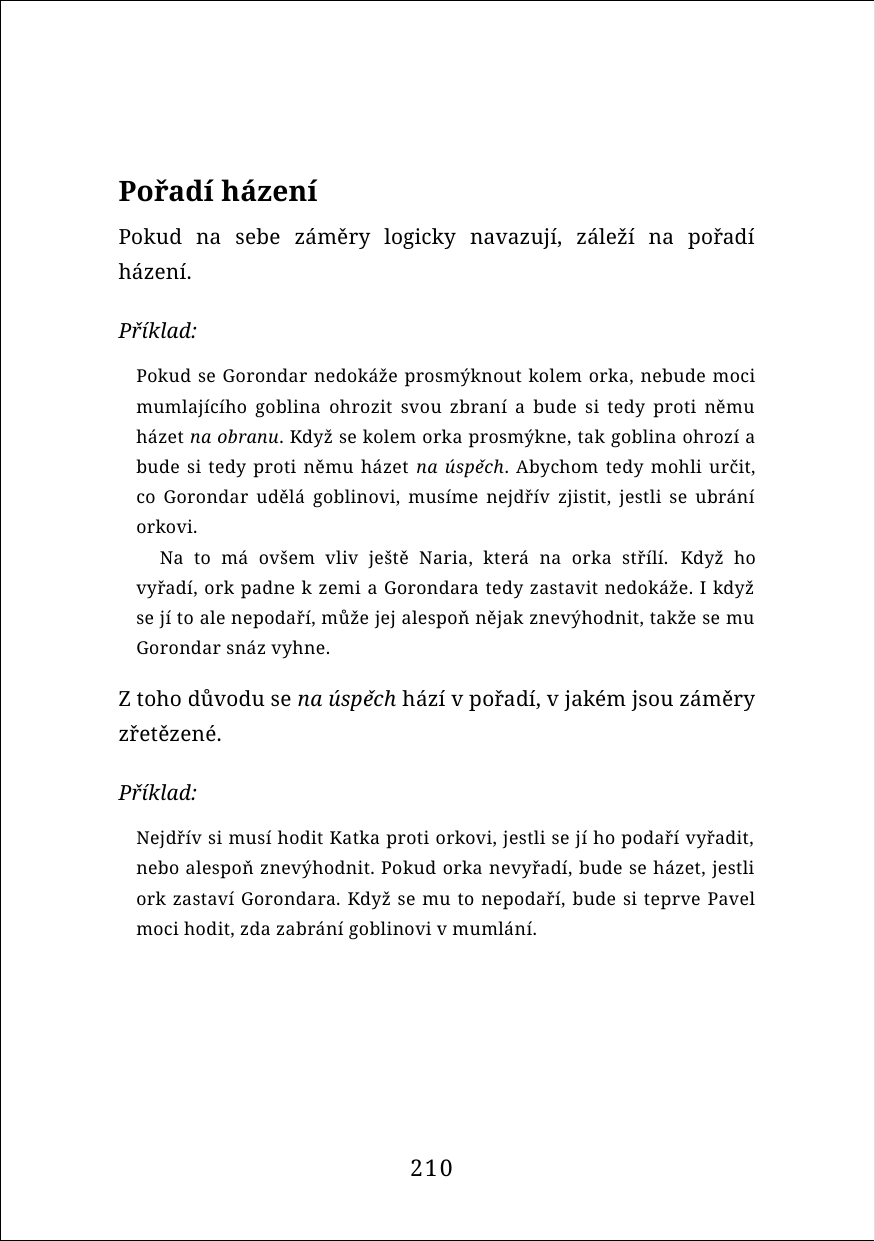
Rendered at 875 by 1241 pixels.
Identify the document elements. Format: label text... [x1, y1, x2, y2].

subtitle Pořadí házení [118, 172, 756, 210]
text Příklad: [118, 778, 756, 807]
text Z toho důvodu se na úspěch hází v pořadí, v jakém jsou záměry zřetězené. [118, 684, 756, 748]
text Pokud se Gorondar nedokáže prosmýknout kolem orka, nebude moci mumlajícího goblina ohrozit svou zbraní a bude si tedy proti němu házet na obranu. Když se kolem orka prosmýkne, tak goblina ohrozí a bude si tedy proti němu házet na úspěch. Abychom tedy mohli určit, co Gorondar udělá goblinovi, musíme nejdřív zjistit, jestli se ubrání orkovi. Na to má ovšem vliv ještě Naria, která na orka střílí. Když ho vyřadí, ork padne k zemi a Gorondara tedy zastavit nedokáže. I když se jí to ale nepodaří, může jej alespoň nějak znevýhodnit, takže se mu Gorondar snáz vyhne. [136, 364, 756, 660]
text Nejdřív si musí hodit Katka proti orkovi, jestli se jí ho podaří vyřadit, nebo alespoň znevýhodnit. Pokud orka nevyřadí, bude se házet, jestli ork zastaví Gorondara. Když se mu to nepodaří, bude si teprve Pavel moci hodit, zda zabrání goblinovi v mumlání. [136, 826, 756, 940]
text Pokud na sebe záměry logicky navazují, záleží na pořadí házení. [118, 222, 756, 286]
text Příklad: [118, 317, 756, 345]
